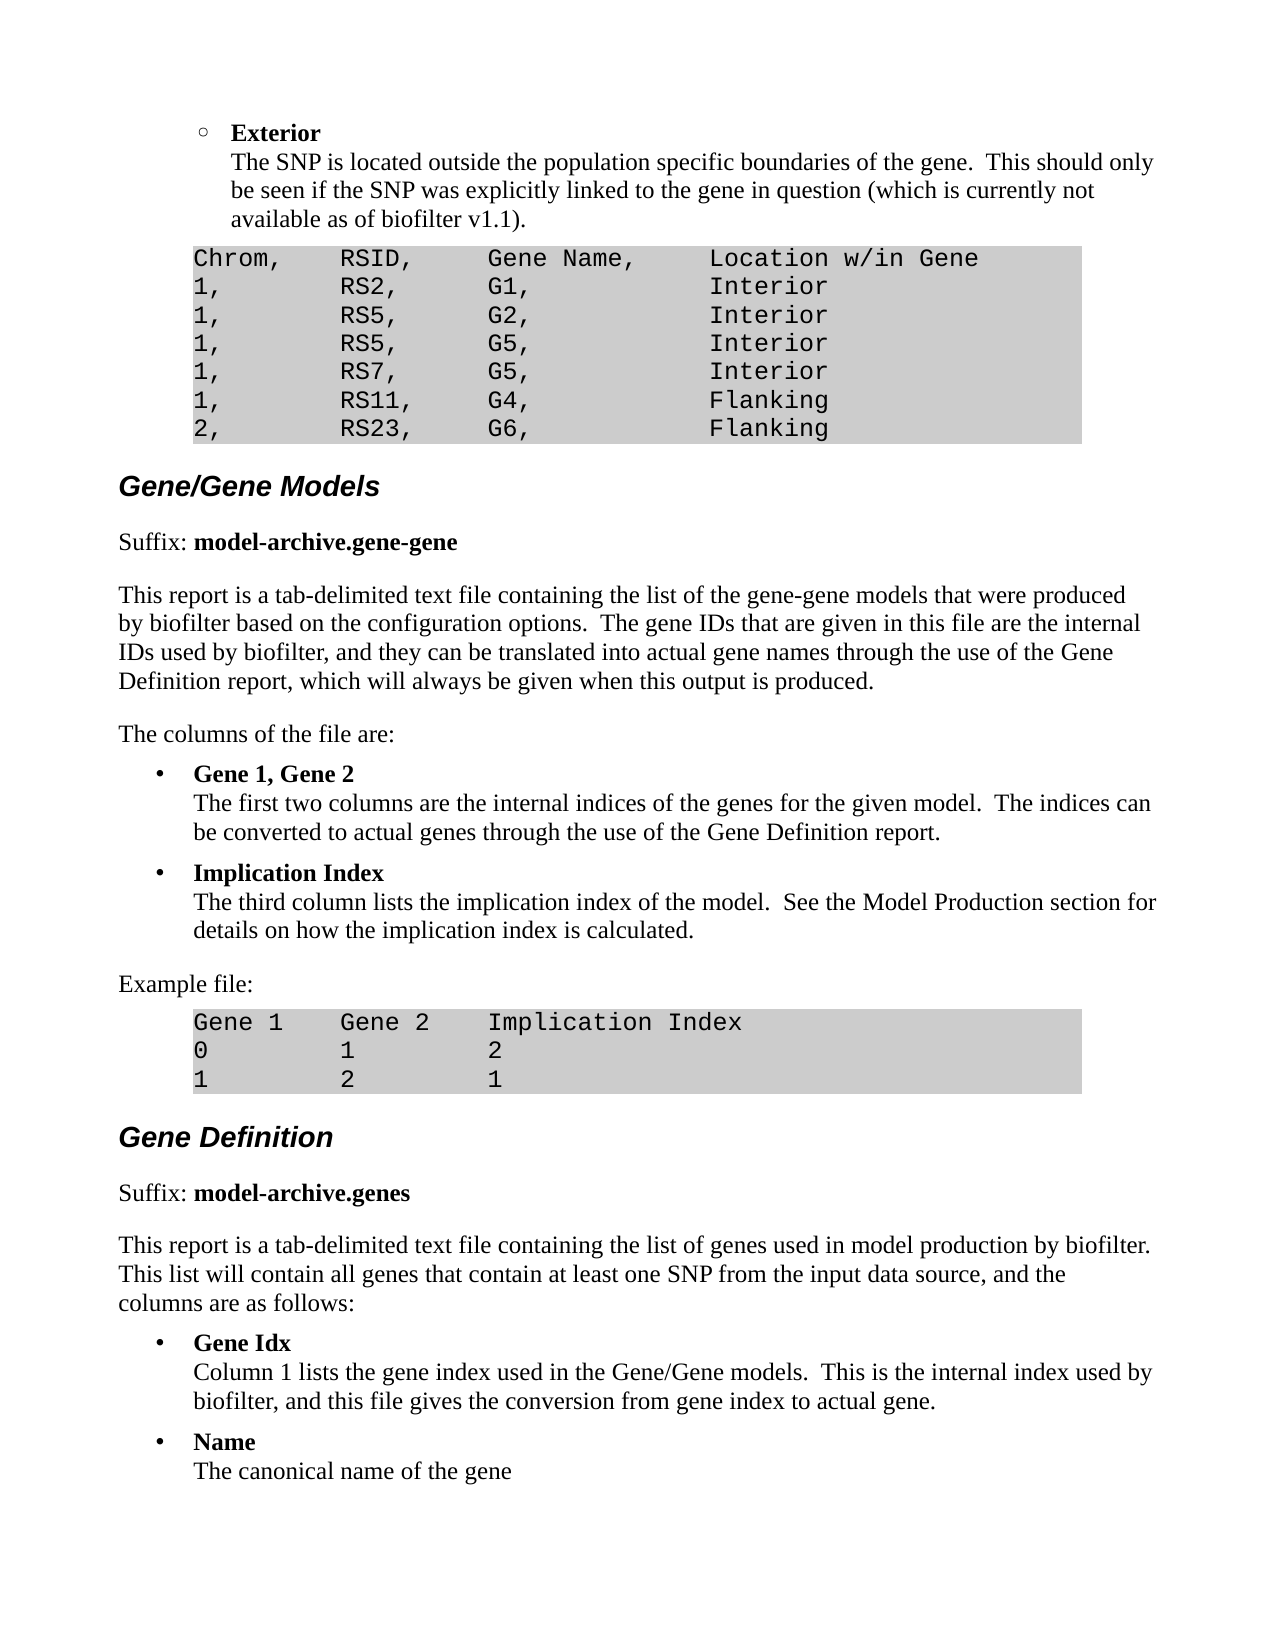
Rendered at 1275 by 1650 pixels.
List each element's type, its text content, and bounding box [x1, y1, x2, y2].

text 1, RS2, G1, Interior [193, 274, 1082, 302]
text 1, RS5, G5, Interior [193, 331, 1082, 359]
text Suffix: model-archive.gene-gene [118, 527, 1157, 556]
text Suffix: model-archive.genes [118, 1178, 1157, 1206]
text This report is a tab-delimited text file containing the list of the gene-gene models that were produced by biofilter based on the configuration options. The gene IDs that are given in this file are the internal IDs used by biofilter, and they can be translated into actual gene names through the use of the Gene Definition report, which will always be given when this output is produced. [118, 580, 1157, 695]
text 1, RS11, G4, Flanking [193, 387, 1082, 416]
text This report is a tab-delimited text file containing the list of genes used in model production by biofilter. This list will contain all genes that contain at least one SNP from the input data source, and the columns are as follows: [118, 1230, 1157, 1317]
list Exterior The SNP is located outside the population specific boundaries of the gene. This should only be seen if the SNP was explicitly linked to the gene in question (which is currently not available as of biofilter v1.1). [193, 118, 1157, 233]
subtitle Gene Definition [118, 1119, 1157, 1153]
text 1, RS5, G2, Interior [193, 302, 1082, 331]
text Example file: [118, 969, 1157, 998]
text 1 2 1 [193, 1066, 1082, 1094]
text Chrom, RSID, Gene Name, Location w/in Gene [193, 246, 1082, 274]
text 0 1 2 [193, 1038, 1082, 1066]
subtitle Gene/Gene Models [118, 469, 1157, 502]
text Gene 1 Gene 2 Implication Index [193, 1009, 1082, 1038]
list Gene 1, Gene 2 The first two columns are the internal indices of the genes for the given model. The indices can be converted to actual genes through the use of the Gene Definition report. [156, 759, 1157, 846]
text 1, RS7, G5, Interior [193, 359, 1082, 387]
list Name The canonical name of the gene [156, 1427, 1157, 1485]
list Implication Index The third column lists the implication index of the model. See the Model Production section for details on how the implication index is calculated. [156, 858, 1157, 944]
list Gene Idx Column 1 lists the gene index used in the Gene/Gene models. This is the internal index used by biofilter, and this file gives the conversion from gene index to actual gene. [156, 1328, 1157, 1415]
text 2, RS23, G6, Flanking [193, 416, 1082, 444]
text The columns of the file are: [118, 719, 1157, 747]
